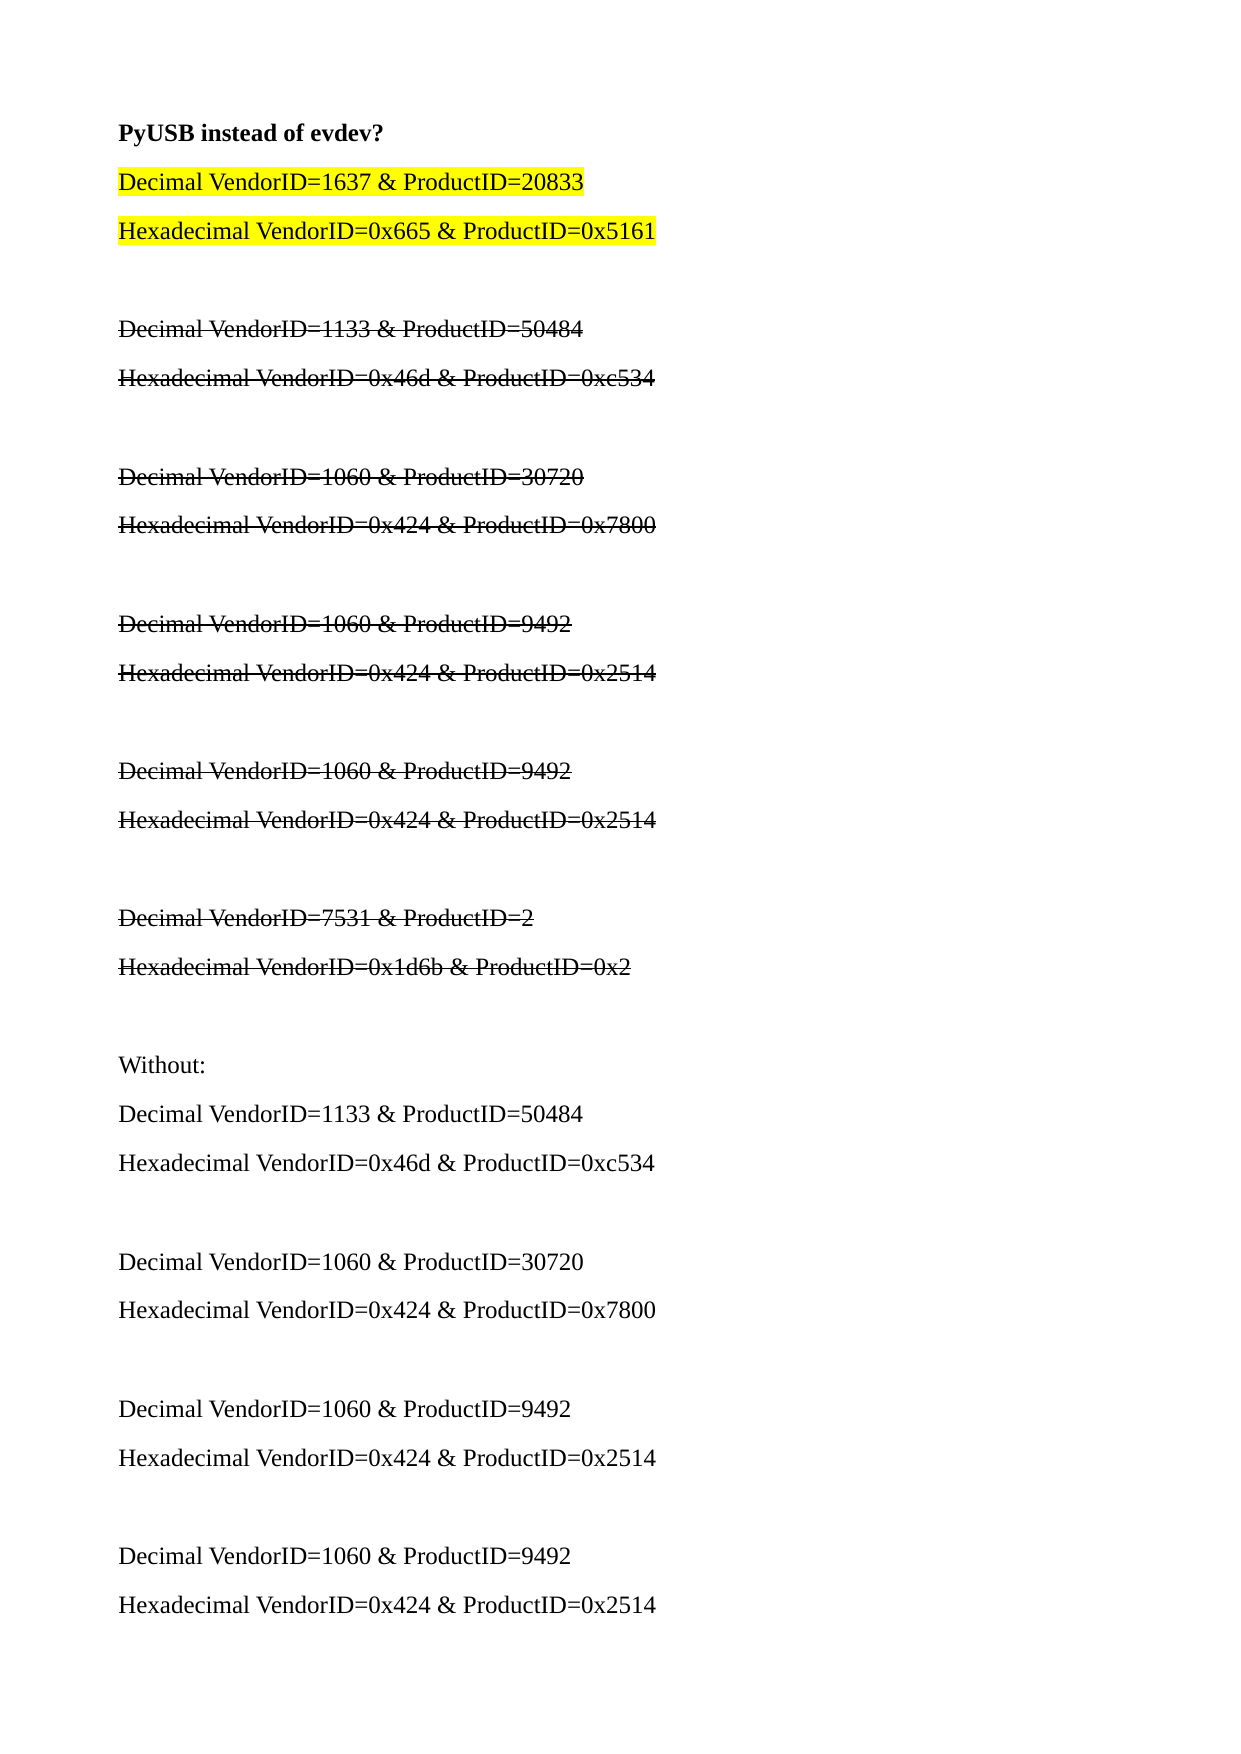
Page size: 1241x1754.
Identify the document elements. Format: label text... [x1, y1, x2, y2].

text Decimal VendorID=1060 & ProductID=30720 [118, 462, 1122, 490]
text Hexadecimal VendorID=0x424 & ProductID=0x7800 [118, 1296, 1122, 1324]
text Hexadecimal VendorID=0x424 & ProductID=0x2514 [118, 805, 1122, 834]
text Hexadecimal VendorID=0x424 & ProductID=0x2514 [118, 658, 1122, 687]
text Decimal VendorID=1133 & ProductID=50484 [118, 1099, 1122, 1128]
text Decimal VendorID=1133 & ProductID=50484 [118, 314, 1122, 343]
text Decimal VendorID=1060 & ProductID=9492 [118, 1394, 1122, 1422]
text Hexadecimal VendorID=0x46d & ProductID=0xc534 [118, 363, 1122, 392]
text Decimal VendorID=7531 & ProductID=2 [118, 903, 1122, 932]
text Decimal VendorID=1060 & ProductID=9492 [118, 756, 1122, 785]
text Decimal VendorID=1060 & ProductID=9492 [118, 609, 1122, 637]
text Hexadecimal VendorID=0x46d & ProductID=0xc534 [118, 1148, 1122, 1177]
text Hexadecimal VendorID=0x1d6b & ProductID=0x2 [118, 952, 1122, 981]
text Hexadecimal VendorID=0x424 & ProductID=0x2514 [118, 1590, 1122, 1619]
text Decimal VendorID=1060 & ProductID=9492 [118, 1541, 1122, 1570]
text Decimal VendorID=1637 & ProductID=20833 [118, 167, 1122, 196]
text Decimal VendorID=1060 & ProductID=30720 [118, 1247, 1122, 1275]
text PyUSB instead of evdev? [118, 118, 1122, 147]
text Hexadecimal VendorID=0x424 & ProductID=0x2514 [118, 1443, 1122, 1472]
text Hexadecimal VendorID=0x665 & ProductID=0x5161 [118, 216, 1122, 245]
text Without: [118, 1050, 1122, 1079]
text Hexadecimal VendorID=0x424 & ProductID=0x7800 [118, 511, 1122, 539]
